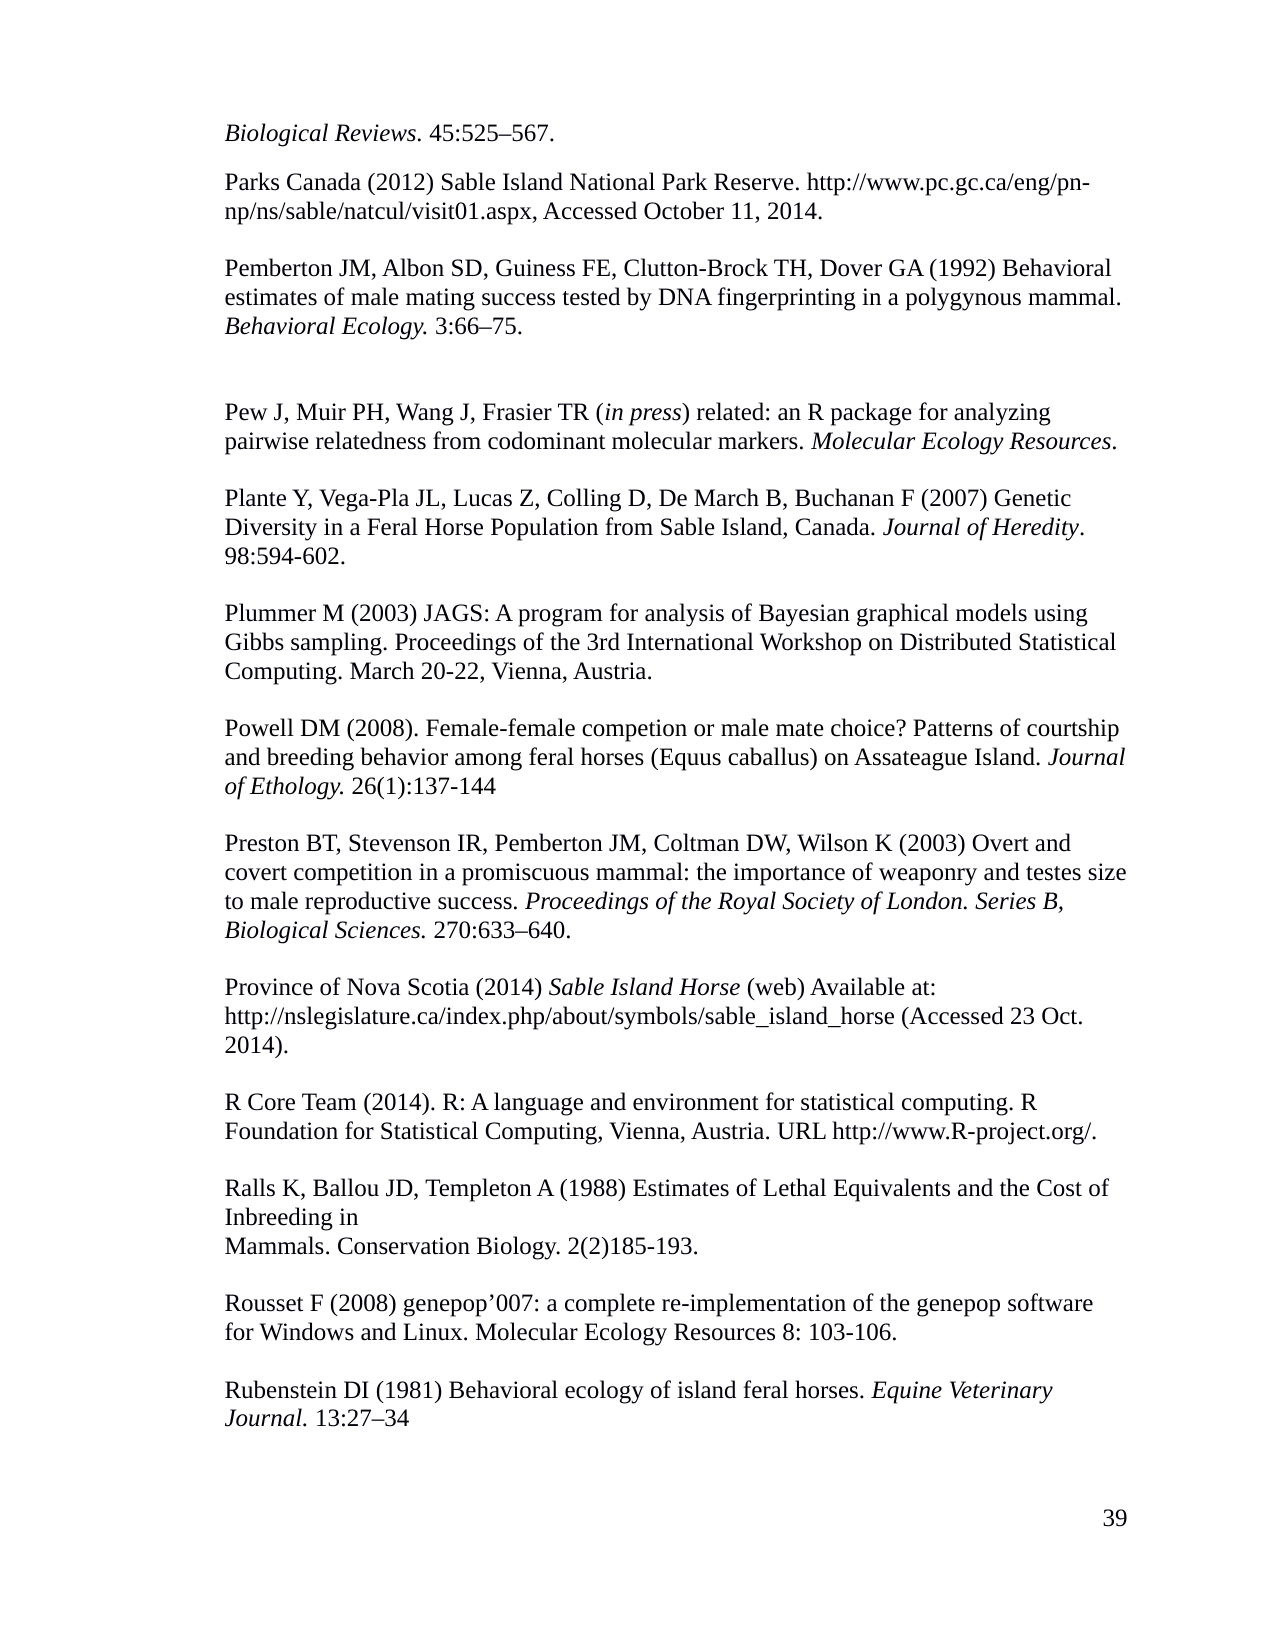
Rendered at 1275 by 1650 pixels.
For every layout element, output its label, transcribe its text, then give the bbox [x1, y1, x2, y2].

text Preston BT, Stevenson IR, Pemberton JM, Coltman DW, Wilson K (2003) Overt and covert competition in a promiscuous mammal: the importance of weaponry and testes size to male reproductive success. Proceedings of the Royal Society of London. Series B, Biological Sciences. 270:633–640. [224, 828, 1127, 943]
text Biological Reviews. 45:525–567. [224, 118, 1127, 147]
text Powell DM (2008). Female-female competion or male mate choice? Patterns of courtship and breeding behavior among feral horses (Equus caballus) on Assateague Island. Journal of Ethology. 26(1):137-144 [224, 713, 1127, 800]
text R Core Team (2014). R: A language and environment for statistical computing. R Foundation for Statistical Computing, Vienna, Austria. URL http://www.R-project.org/. [224, 1087, 1127, 1145]
text Pew J, Muir PH, Wang J, Frasier TR (in press) related: an R package for analyzing pairwise relatedness from codominant molecular markers. Molecular Ecology Resources. [224, 397, 1127, 455]
text Ralls K, Ballou JD, Templeton A (1988) Estimates of Lethal Equivalents and the Cost of Inbreeding in [224, 1173, 1127, 1231]
text Province of Nova Scotia (2014) Sable Island Horse (web) Available at: http://nslegislature.ca/index.php/about/symbols/sable_island_horse (Accessed 23 Oct. 2014). [224, 972, 1127, 1058]
text Rubenstein DI (1981) Behavioral ecology of island feral horses. Equine Veterinary Journal. 13:27–34 [224, 1375, 1127, 1432]
text Rousset F (2008) genepop’007: a complete re-implementation of the genepop software for Windows and Linux. Molecular Ecology Resources 8: 103-106. [224, 1288, 1127, 1346]
text Pemberton JM, Albon SD, Guiness FE, Clutton-Brock TH, Dover GA (1992) Behavioral estimates of male mating success tested by DNA fingerprinting in a polygynous mammal. Behavioral Ecology. 3:66–75. [224, 253, 1127, 340]
text Plummer M (2003) JAGS: A program for analysis of Bayesian graphical models using Gibbs sampling. Proceedings of the 3rd International Workshop on Distributed Statistical Computing. March 20-22, Vienna, Austria. [224, 598, 1127, 685]
text Plante Y, Vega-Pla JL, Lucas Z, Colling D, De March B, Buchanan F (2007) Genetic Diversity in a Feral Horse Population from Sable Island, Canada. Journal of Heredity. 98:594-602. [224, 483, 1127, 570]
text Mammals. Conservation Biology. 2(2)185-193. [224, 1231, 1127, 1260]
text Parks Canada (2012) Sable Island National Park Reserve. http://www.pc.gc.ca/eng/pn-np/ns/sable/natcul/visit01.aspx, Accessed October 11, 2014. [224, 167, 1127, 225]
